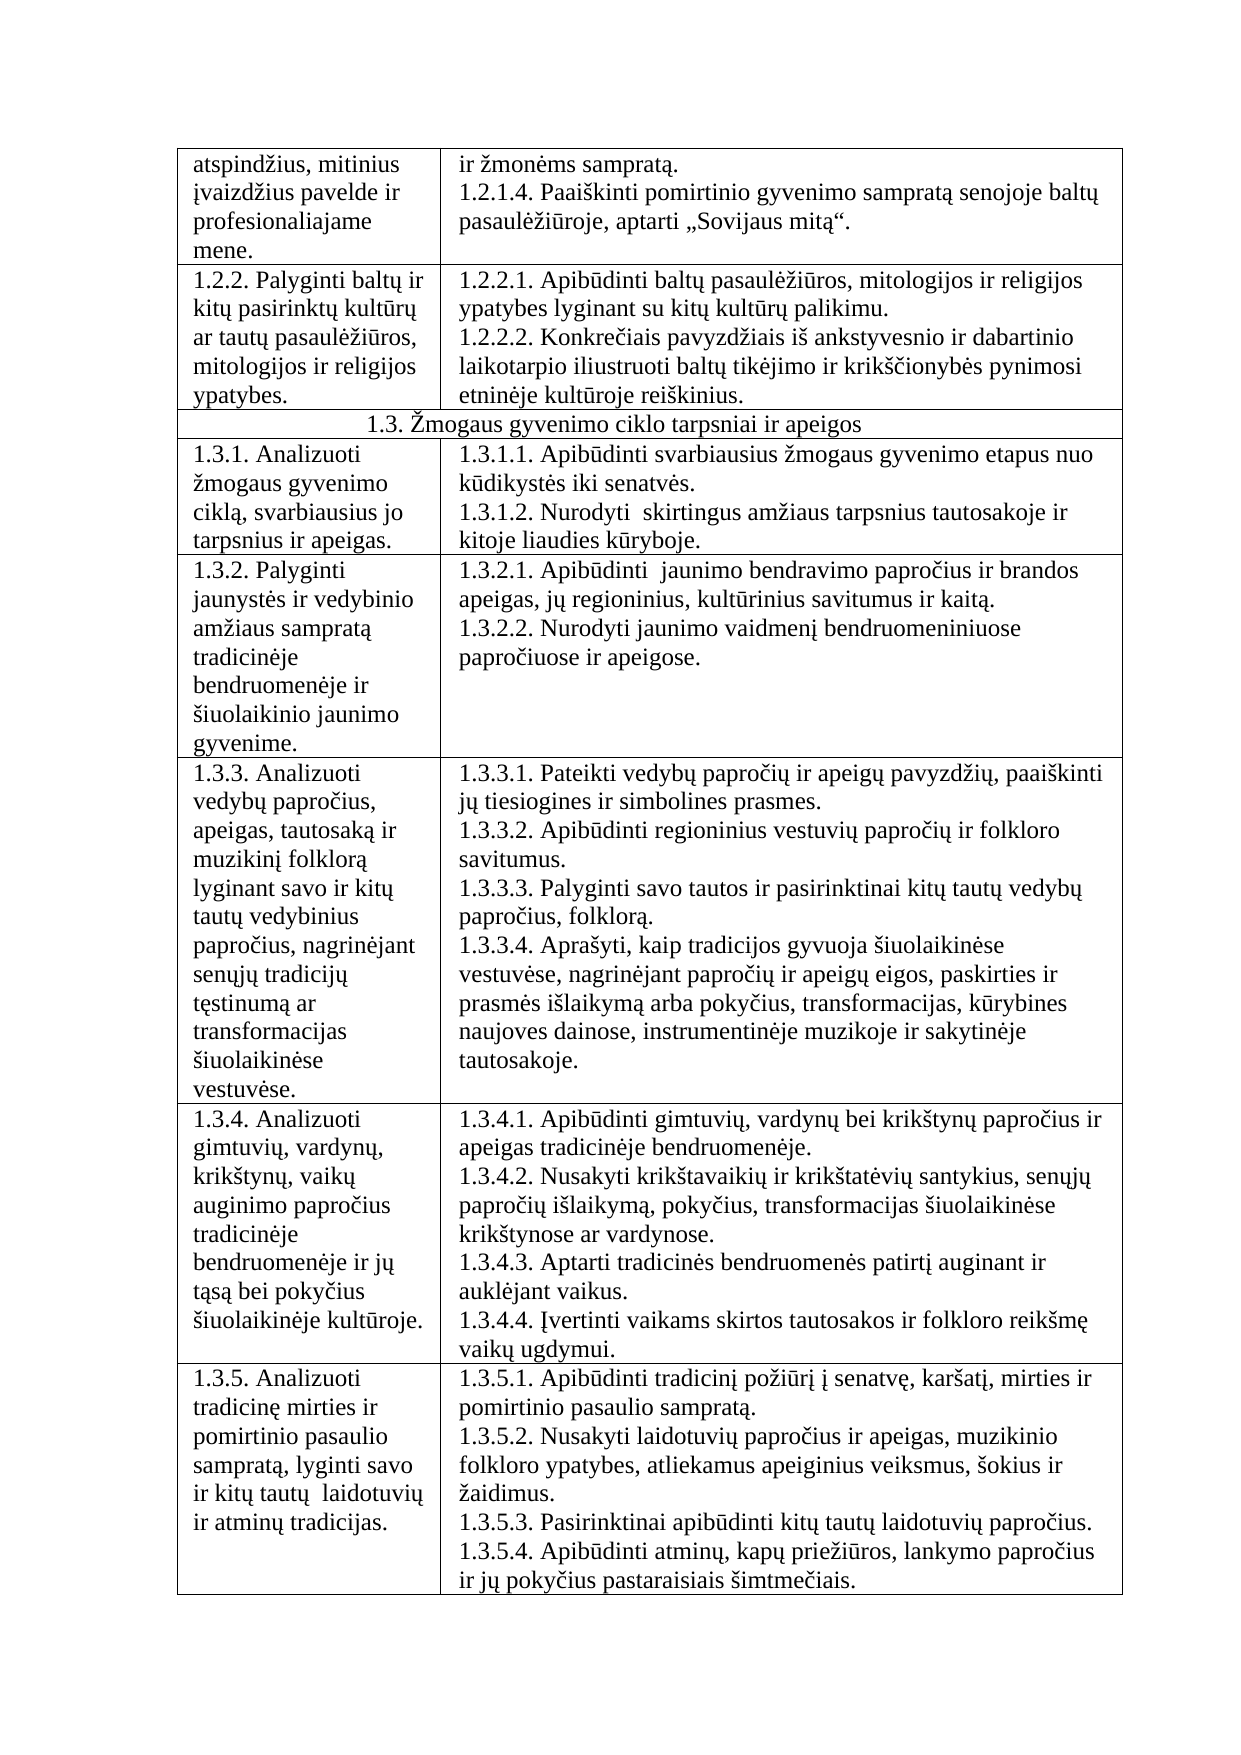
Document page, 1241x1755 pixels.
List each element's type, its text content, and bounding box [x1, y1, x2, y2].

table_cell 1.3.1.1. Apibūdinti svarbiausius žmogaus gyvenimo etapus nuo kūdikystės iki senatvės. 1.3.1.2. Nurodyti skirtingus amžiaus tarpsnius tautosakoje ir kitoje liaudies kūryboje. [441, 439, 1122, 554]
table_cell 1.3.5. Analizuoti tradicinę mirties ir pomirtinio pasaulio sampratą, lyginti savo ir kitų tautų laidotuvių ir atminų tradicijas. [178, 1364, 440, 1593]
table_cell 1.3.3. Analizuoti vedybų papročius, apeigas, tautosaką ir muzikinį folklorą lyginant savo ir kitų tautų vedybinius papročius, nagrinėjant senųjų tradicijų tęstinumą ar transformacijas šiuolaikinėse vestuvėse. [178, 758, 440, 1103]
table_cell ir žmonėms sampratą. 1.2.1.4. Paaiškinti pomirtinio gyvenimo sampratą senojoje baltų pasaulėžiūroje, aptarti „Sovijaus mitą“. [441, 149, 1122, 264]
table_cell 1.3.4. Analizuoti gimtuvių, vardynų, krikštynų, vaikų auginimo papročius tradicinėje bendruomenėje ir jų tąsą bei pokyčius šiuolaikinėje kultūroje. [178, 1104, 440, 1362]
table_cell 1.3. Žmogaus gyvenimo ciklo tarpsniai ir apeigos [178, 410, 1051, 438]
table_cell [1051, 410, 1122, 438]
table_cell 1.3.5.1. Apibūdinti tradicinį požiūrį į senatvę, karšatį, mirties ir pomirtinio pasaulio sampratą. 1.3.5.2. Nusakyti laidotuvių papročius ir apeigas, muzikinio folkloro ypatybes, atliekamus apeiginius veiksmus, šokius ir žaidimus. 1.3.5.3. Pasirinktinai apibūdinti kitų tautų laidotuvių papročius. 1.3.5.4. Apibūdinti atminų, kapų priežiūros, lankymo papročius ir jų pokyčius pastaraisiais šimtmečiais. [441, 1364, 1122, 1593]
table_cell atspindžius, mitinius įvaizdžius pavelde ir profesionaliajame mene. [178, 149, 440, 264]
table_cell 1.2.2. Palyginti baltų ir kitų pasirinktų kultūrų ar tautų pasaulėžiūros, mitologijos ir religijos ypatybes. [178, 265, 440, 408]
table_cell 1.3.2. Palyginti jaunystės ir vedybinio amžiaus sampratą tradicinėje bendruomenėje ir šiuolaikinio jaunimo gyvenime. [178, 555, 440, 757]
table_cell 1.3.1. Analizuoti žmogaus gyvenimo ciklą, svarbiausius jo tarpsnius ir apeigas. [178, 439, 440, 554]
table_cell 1.3.3.1. Pateikti vedybų papročių ir apeigų pavyzdžių, paaiškinti jų tiesiogines ir simbolines prasmes. 1.3.3.2. Apibūdinti regioninius vestuvių papročių ir folkloro savitumus. 1.3.3.3. Palyginti savo tautos ir pasirinktinai kitų tautų vedybų papročius, folklorą. 1.3.3.4. Aprašyti, kaip tradicijos gyvuoja šiuolaikinėse vestuvėse, nagrinėjant papročių ir apeigų eigos, paskirties ir prasmės išlaikymą arba pokyčius, transformacijas, kūrybines naujoves dainose, instrumentinėje muzikoje ir sakytinėje tautosakoje. [441, 758, 1122, 1103]
table_cell 1.3.4.1. Apibūdinti gimtuvių, vardynų bei krikštynų papročius ir apeigas tradicinėje bendruomenėje. 1.3.4.2. Nusakyti krikštavaikių ir krikštatėvių santykius, senųjų papročių išlaikymą, pokyčius, transformacijas šiuolaikinėse krikštynose ar vardynose. 1.3.4.3. Aptarti tradicinės bendruomenės patirtį auginant ir auklėjant vaikus. 1.3.4.4. Įvertinti vaikams skirtos tautosakos ir folkloro reikšmę vaikų ugdymui. [441, 1104, 1122, 1362]
table_cell 1.3.2.1. Apibūdinti jaunimo bendravimo papročius ir brandos apeigas, jų regioninius, kultūrinius savitumus ir kaitą. 1.3.2.2. Nurodyti jaunimo vaidmenį bendruomeniniuose papročiuose ir apeigose. [441, 555, 1122, 757]
table_cell 1.2.2.1. Apibūdinti baltų pasaulėžiūros, mitologijos ir religijos ypatybes lyginant su kitų kultūrų palikimu. 1.2.2.2. Konkrečiais pavyzdžiais iš ankstyvesnio ir dabartinio laikotarpio iliustruoti baltų tikėjimo ir krikščionybės pynimosi etninėje kultūroje reiškinius. [441, 265, 1122, 408]
